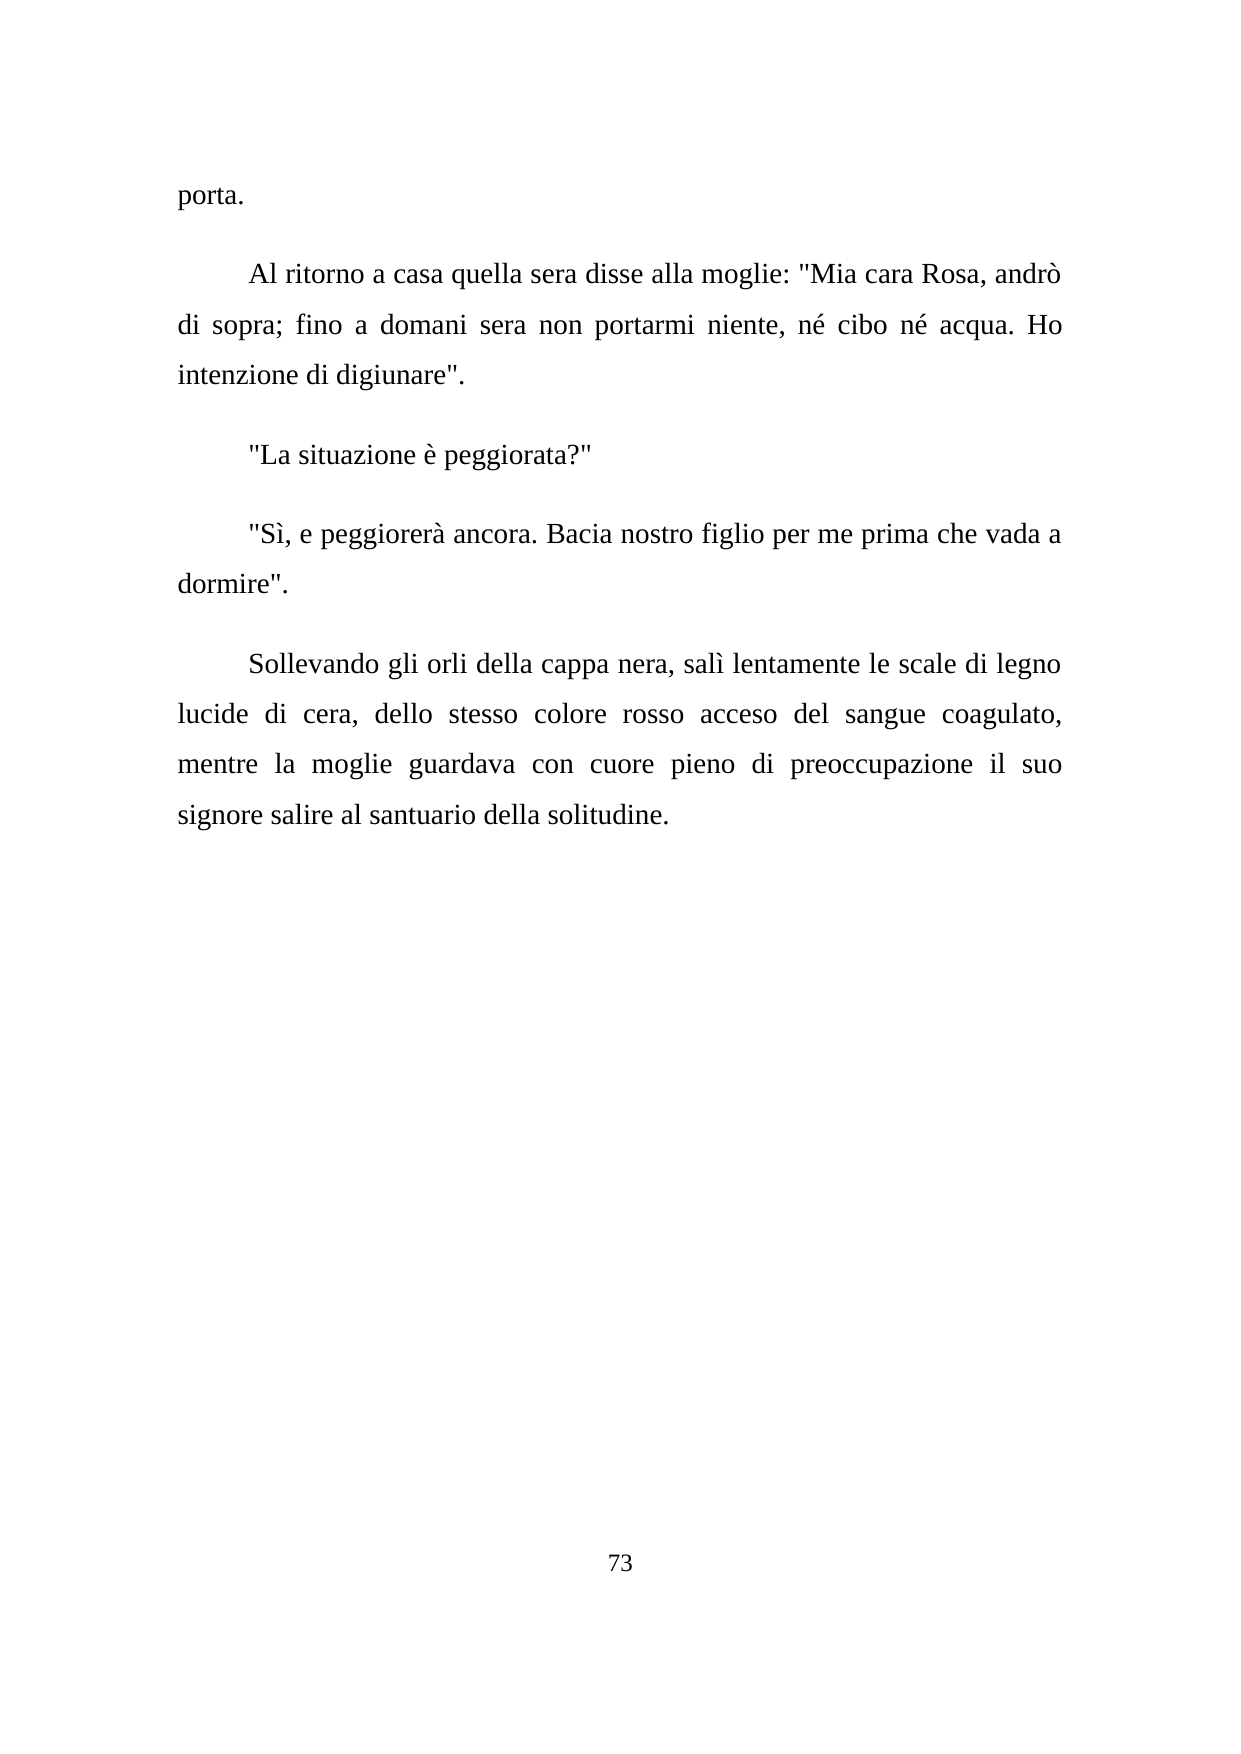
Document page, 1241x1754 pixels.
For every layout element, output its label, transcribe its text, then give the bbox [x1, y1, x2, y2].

text "Sì, e peggiorerà ancora. Bacia nostro figlio per me prima che vada a dormire". [177, 516, 1063, 600]
text Al ritorno a casa quella sera disse alla moglie: "Mia cara Rosa, andrò di sopra; fino a domani sera non portarmi niente, né cibo né acqua. Ho intenzione di digiunare". [177, 257, 1063, 391]
text "La situazione è peggiorata?" [177, 437, 1063, 470]
text Sollevando gli orli della cappa nera, salì lentamente le scale di legno lucide di cera, dello stesso colore rosso acceso del sangue coagulato, mentre la moglie guardava con cuore pieno di preoccupazione il suo signore salire al santuario della solitudine. [177, 646, 1063, 831]
text porta. [177, 177, 1063, 211]
